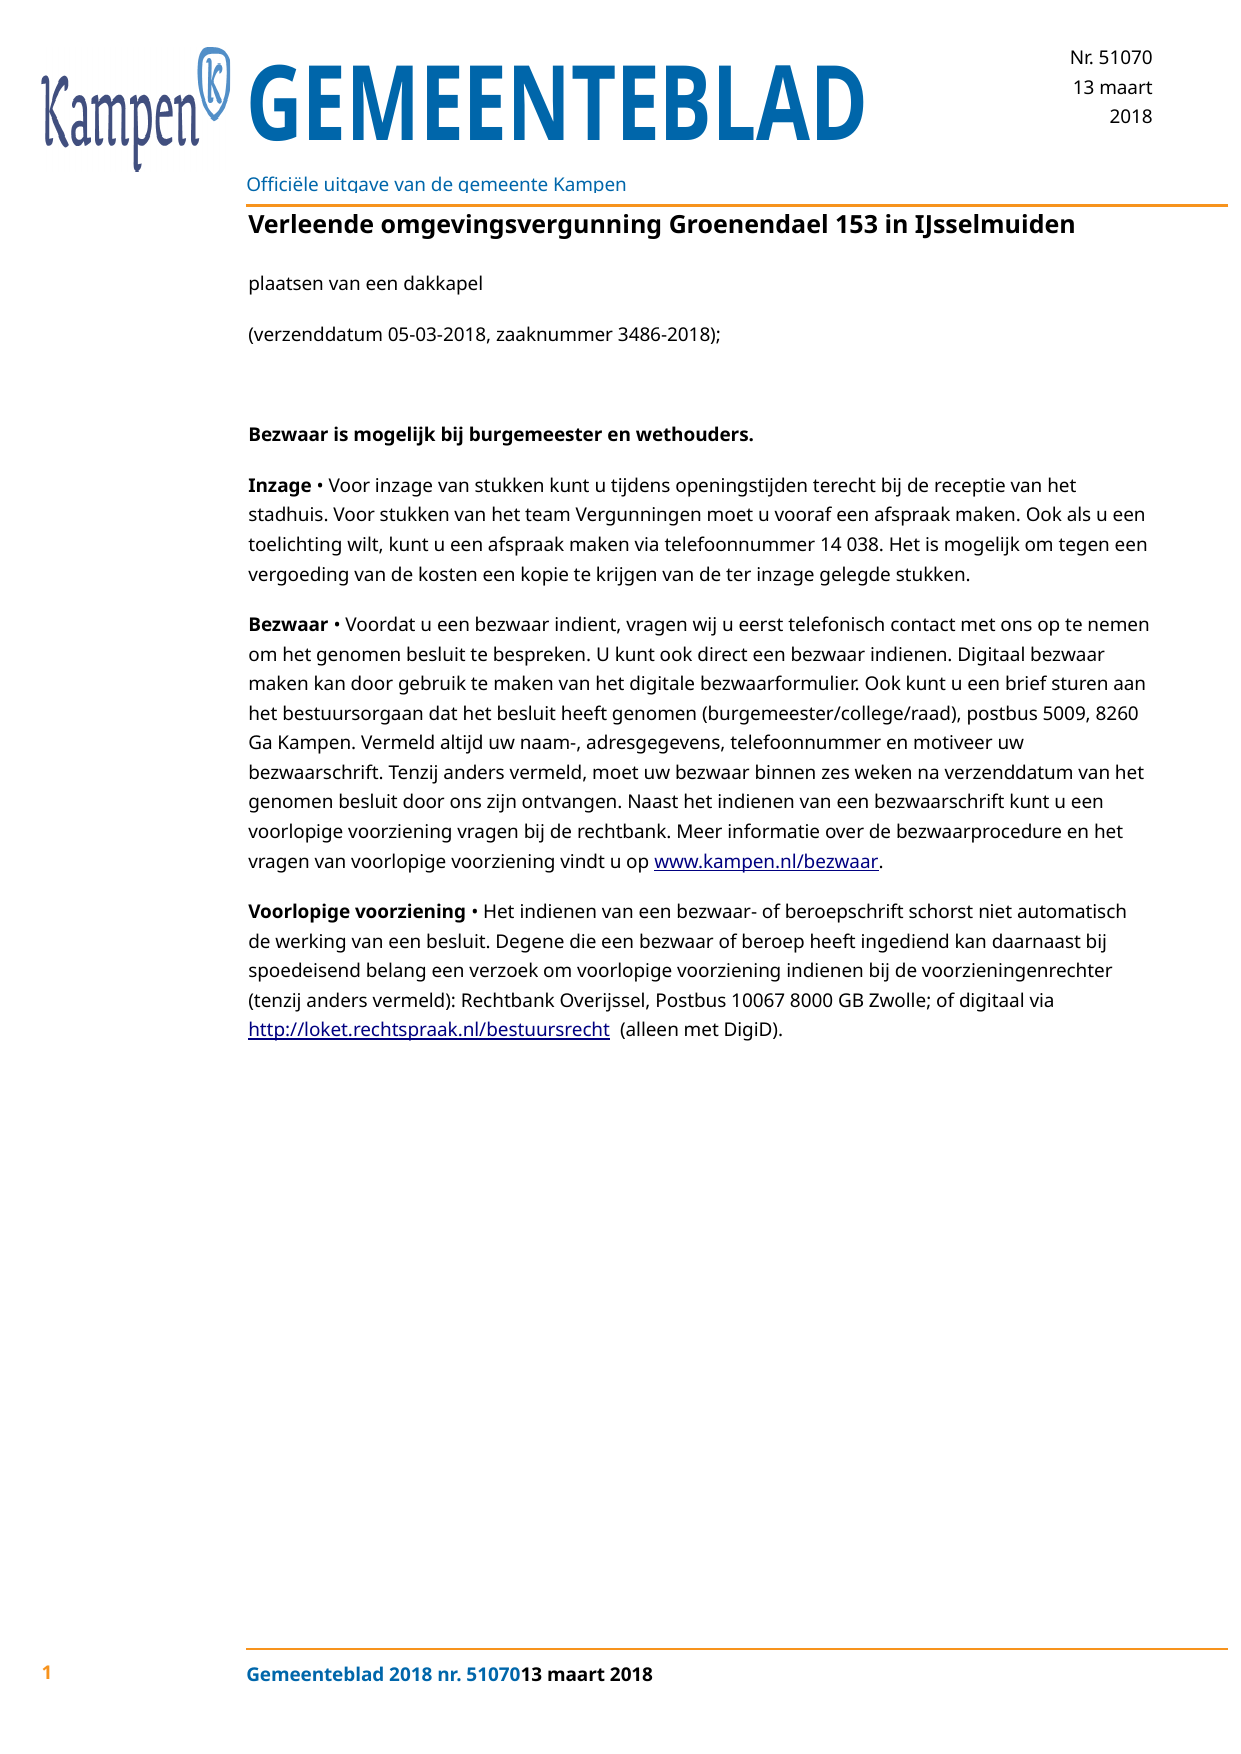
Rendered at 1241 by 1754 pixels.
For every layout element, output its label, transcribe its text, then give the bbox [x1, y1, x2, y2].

text Voorlopige voorziening • Het indienen van een bezwaar- of beroepschrift schorst niet automatisch de werking van een besluit. Degene die een bezwaar of beroep heeft ingediend kan daarnaast bij spoedeisend belang een verzoek om voorlopige voorziening indienen bij de voorzieningenrechter (tenzij anders vermeld): Rechtbank Overijssel, Postbus 10067 8000 GB Zwolle; of digitaal via http://loket.rechtspraak.nl/bestuursrecht (alleen met DigiD). [248, 898, 1152, 1042]
picture [41, 47, 231, 172]
text (verzenddatum 05-03-2018, zaaknummer 3486-2018); [248, 321, 1152, 346]
text Bezwaar • Voordat u een bezwaar indient, vragen wij u eerst telefonisch contact met ons op te nemen om het genomen besluit te bespreken. U kunt ook direct een bezwaar indienen. Digitaal bezwaar maken kan door gebruik te maken van het digitale bezwaarformulier. Ook kunt u een brief sturen aan het bestuursorgaan dat het besluit heeft genomen (burgemeester/college/raad), postbus 5009, 8260 Ga Kampen. Vermeld altijd uw naam-, adresgegevens, telefoonnummer en motiveer uw bezwaarschrift. Tenzij anders vermeld, moet uw bezwaar binnen zes weken na verzenddatum van het genomen besluit door ons zijn ontvangen. Naast het indienen van een bezwaarschrift kunt u een voorlopige voorziening vragen bij de rechtbank. Meer informatie over de bezwaarprocedure en het vragen van voorlopige voorziening vindt u op www.kampen.nl/bezwaar. [248, 611, 1152, 873]
text Bezwaar is mogelijk bij burgemeester en wethouders. [248, 422, 1152, 447]
text plaatsen van een dakkapel [248, 270, 1152, 296]
text Inzage • Voor inzage van stukken kunt u tijdens openingstijden terecht bij de receptie van het stadhuis. Voor stukken van het team Vergunningen moet u vooraf een afspraak maken. Ook als u een toelichting wilt, kunt u een afspraak maken via telefoonnummer 14 038. Het is mogelijk om tegen een vergoeding van de kosten een kopie te krijgen van de ter inzage gelegde stukken. [248, 472, 1152, 586]
text Verleende omgevingsvergunning Groenendael 153 in IJsselmuiden [248, 207, 1152, 241]
